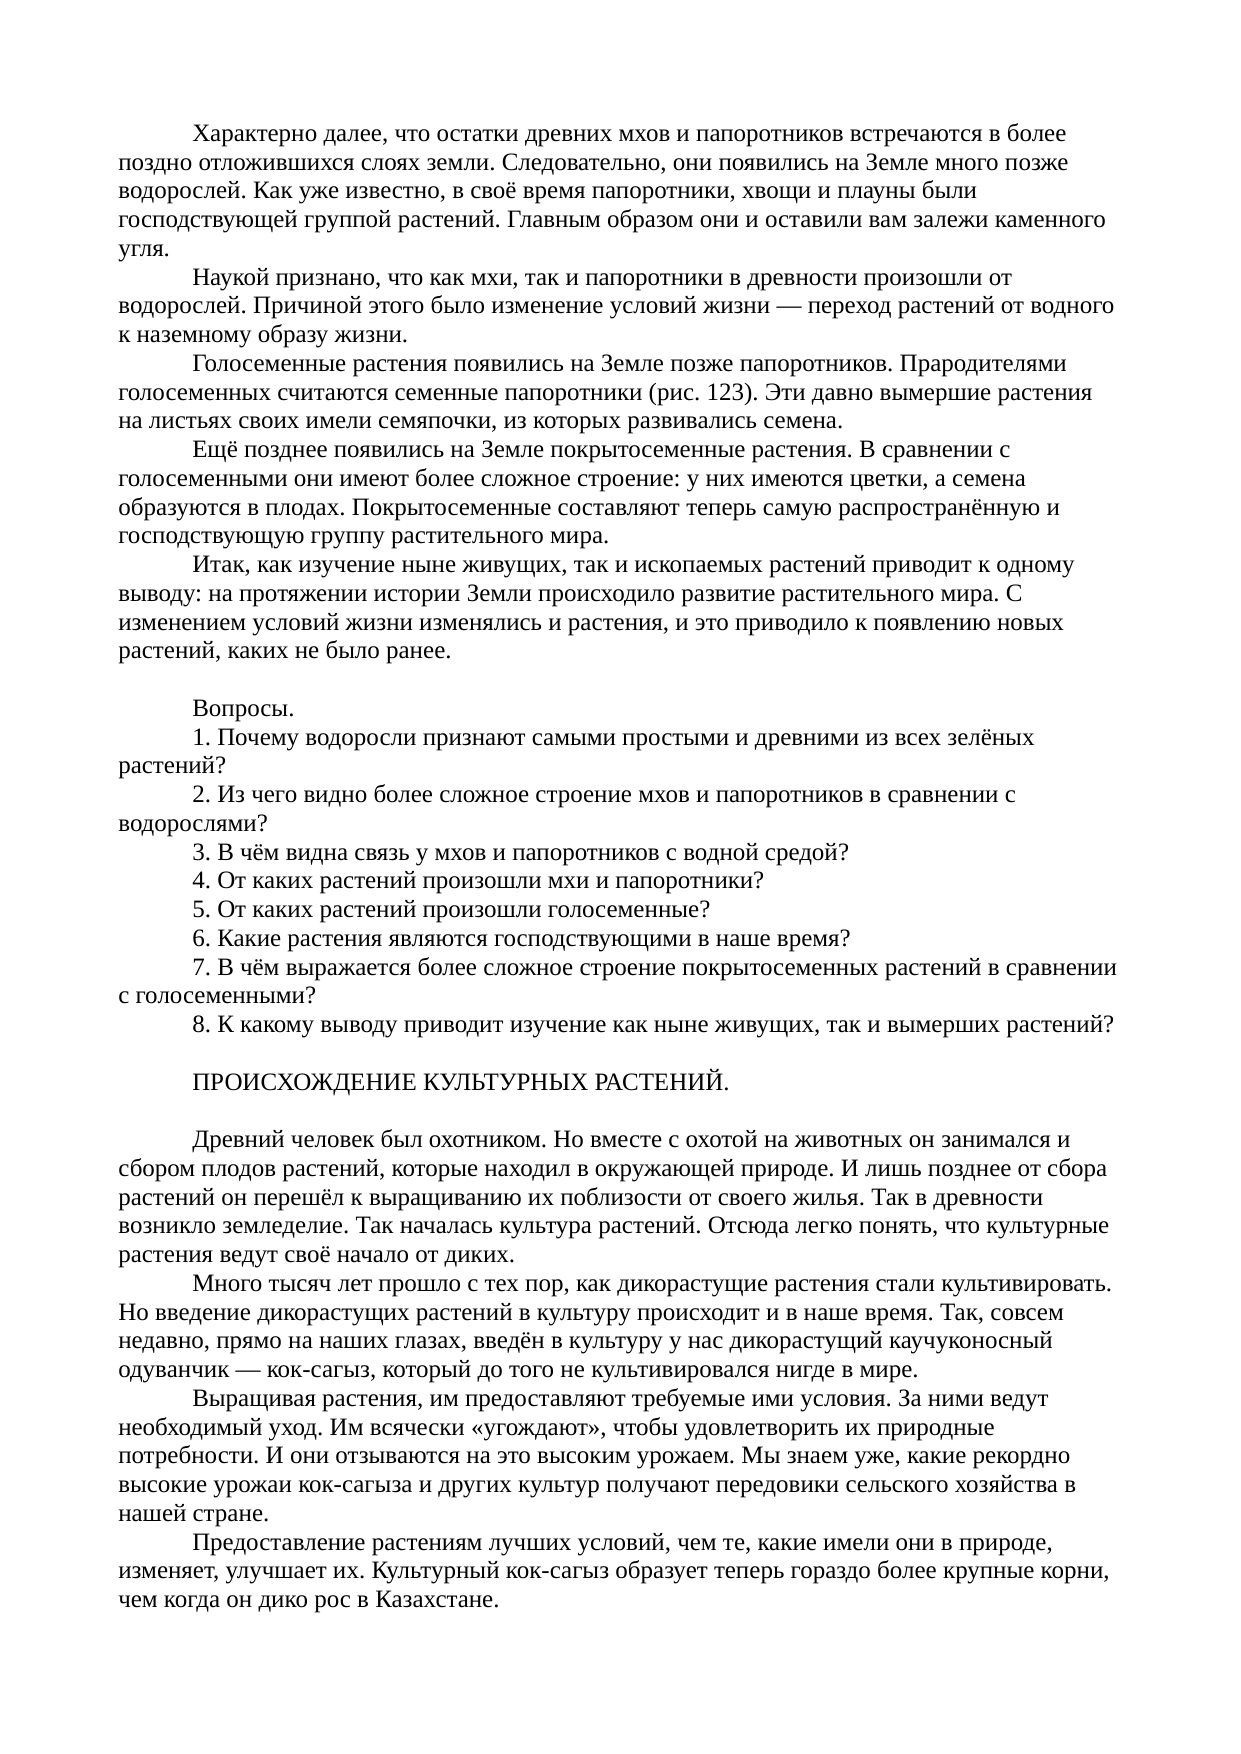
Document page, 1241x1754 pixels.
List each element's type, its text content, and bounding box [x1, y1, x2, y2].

text ПРОИСХОЖДЕНИЕ КУЛЬТУРНЫХ РАСТЕНИЙ. [118, 1067, 1122, 1096]
text Много тысяч лет прошло с тех пор, как дикорастущие растения стали культивировать. Но введение дикорастущих растений в культуру происходит и в наше время. Так, совсем недавно, прямо на наших глазах, введён в культуру у нас дикорастущий каучуконосный одуванчик — кок-сагыз, который до того не культивировался нигде в мире. [118, 1268, 1122, 1383]
text Наукой признано, что как мхи, так и папоротники в древности произошли от водорослей. Причиной этого было изменение условий жизни — переход растений от водного к наземному образу жизни. [118, 262, 1122, 348]
text Предоставление растениям лучших условий, чем те, какие имели они в природе, изменяет, улучшает их. Культурный кок-сагыз образует теперь гораздо более крупные корни, чем когда он дико рос в Казахстане. [118, 1527, 1122, 1613]
text Итак, как изучение ныне живущих, так и ископаемых растений приводит к одному выводу: на протяжении истории Земли происходило развитие растительного мира. С изменением условий жизни изменялись и растения, и это приводило к появлению новых растений, каких не было ранее. [118, 549, 1122, 664]
text 2. Из чего видно более сложное строение мхов и папоротников в сравнении с водорослями? [118, 779, 1122, 837]
text 7. В чём выражается более сложное строение покрытосеменных растений в сравнении с голосеменными? [118, 952, 1122, 1009]
text 6. Какие растения являются господствующими в наше время? [118, 923, 1122, 952]
text 5. От каких растений произошли голосеменные? [118, 894, 1122, 923]
text 1. Почему водоросли признают самыми простыми и древними из всех зелёных растений? [118, 722, 1122, 779]
text 3. В чём видна связь у мхов и папоротников с водной средой? [118, 837, 1122, 866]
text Ещё позднее появились на Земле покрытосеменные растения. В сравнении с голосеменными они имеют более сложное строение: у них имеются цветки, а семена образуются в плодах. Покрытосеменные составляют теперь самую распространённую и господствующую группу растительного мира. [118, 434, 1122, 549]
text Выращивая растения, им предоставляют требуемые ими условия. За ними ведут необходимый уход. Им всячески «угождают», чтобы удовлетворить их природные потребности. И они отзываются на это высоким урожаем. Мы знаем уже, какие рекордно высокие урожаи кок-сагыза и других культур получают передовики сельского хозяйства в нашей стране. [118, 1383, 1122, 1527]
text 4. От каких растений произошли мхи и папоротники? [118, 866, 1122, 894]
text Древний человек был охотником. Но вместе с охотой на животных он занимался и сбором плодов растений, которые находил в окружающей природе. И лишь позднее от сбора растений он перешёл к выращиванию их поблизости от своего жилья. Так в древности возникло земледелие. Так началась культура растений. Отсюда легко понять, что культурные растения ведут своё начало от диких. [118, 1124, 1122, 1268]
text Вопросы. [118, 693, 1122, 722]
text Характерно далее, что остатки древних мхов и папоротников встречаются в более поздно отложившихся слоях земли. Следовательно, они появились на Земле много позже водорослей. Как уже известно, в своё время папоротники, хвощи и плауны были господствующей группой растений. Главным образом они и оставили вам залежи каменного угля. [118, 118, 1122, 262]
text 8. К какому выводу приводит изучение как ныне живущих, так и вымерших растений? [118, 1009, 1122, 1038]
text Голосеменные растения появились на Земле позже папоротников. Прародителями голосеменных считаются семенные папоротники (рис. 123). Эти давно вымершие растения на листьях своих имели семяпочки, из которых развивались семена. [118, 348, 1122, 434]
